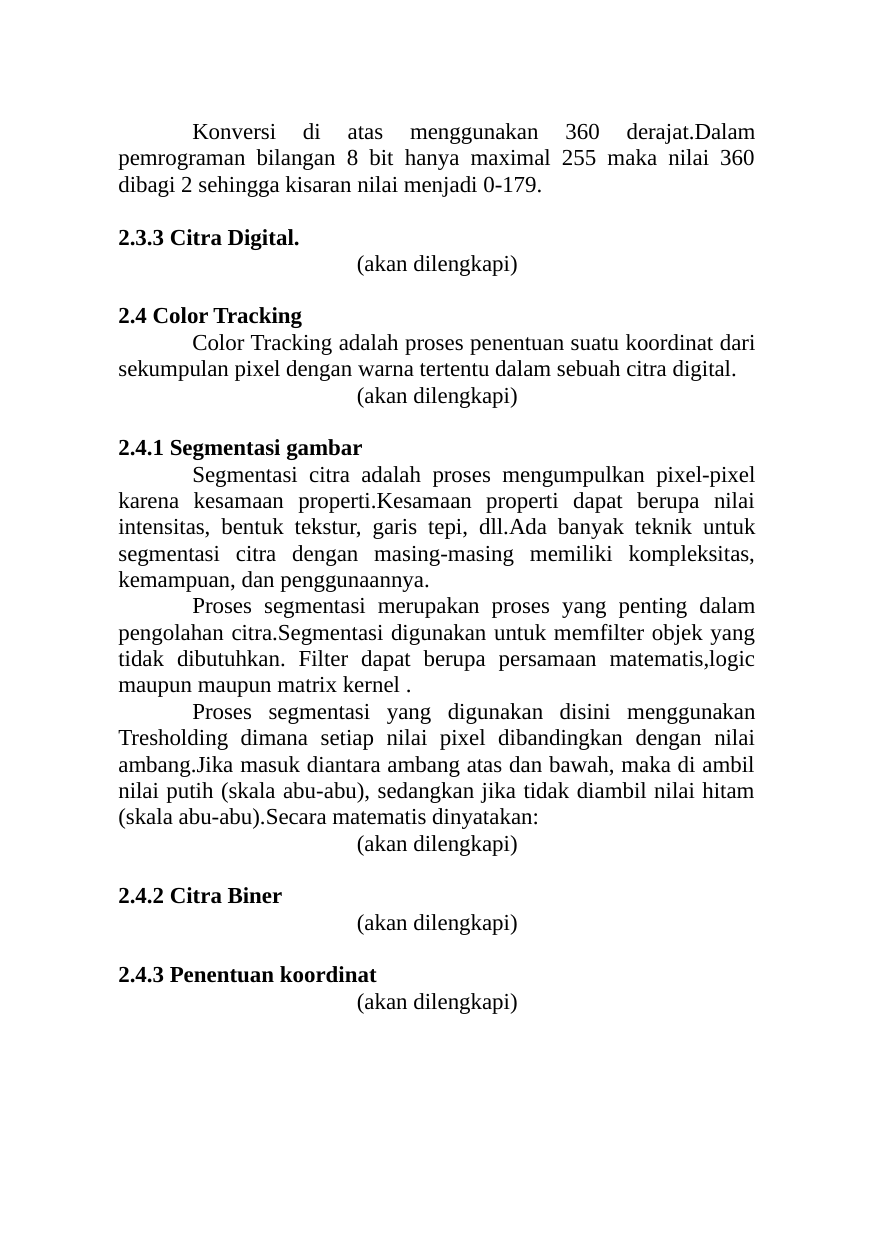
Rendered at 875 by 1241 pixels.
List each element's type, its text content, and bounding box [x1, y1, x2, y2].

text 2.4 Color Tracking [118, 303, 756, 329]
text 2.4.3 Penentuan koordinat [118, 961, 756, 988]
text 2.4.2 Citra Biner [118, 882, 756, 909]
text Konversi di atas menggunakan 360 derajat.Dalam pemrograman bilangan 8 bit hanya maximal 255 maka nilai 360 dibagi 2 sehingga kisaran nilai menjadi 0-179. [118, 118, 756, 197]
text Proses segmentasi merupakan proses yang penting dalam pengolahan citra.Segmentasi digunakan untuk memfilter objek yang tidak dibutuhkan. Filter dapat berupa persamaan matematis,logic maupun maupun matrix kernel . [118, 592, 756, 698]
text Color Tracking adalah proses penentuan suatu koordinat dari sekumpulan pixel dengan warna tertentu dalam sebuah citra digital. [118, 329, 756, 382]
text (akan dilengkapi) [118, 250, 756, 276]
text Segmentasi citra adalah proses mengumpulkan pixel-pixel karena kesamaan properti.Kesamaan properti dapat berupa nilai intensitas, bentuk tekstur, garis tepi, dll.Ada banyak teknik untuk segmentasi citra dengan masing-masing memiliki kompleksitas, kemampuan, dan penggunaannya. [118, 461, 756, 592]
text (akan dilengkapi) [118, 988, 756, 1014]
text Proses segmentasi yang digunakan disini menggunakan Tresholding dimana setiap nilai pixel dibandingkan dengan nilai ambang.Jika masuk diantara ambang atas dan bawah, maka di ambil nilai putih (skala abu-abu), sedangkan jika tidak diambil nilai hitam (skala abu-abu).Secara matematis dinyatakan: [118, 698, 756, 830]
text (akan dilengkapi) [118, 382, 756, 408]
text 2.4.1 Segmentasi gambar [118, 434, 756, 461]
text 2.3.3 Citra Digital. [118, 223, 756, 250]
text (akan dilengkapi) [118, 909, 756, 935]
text (akan dilengkapi) [118, 830, 756, 856]
